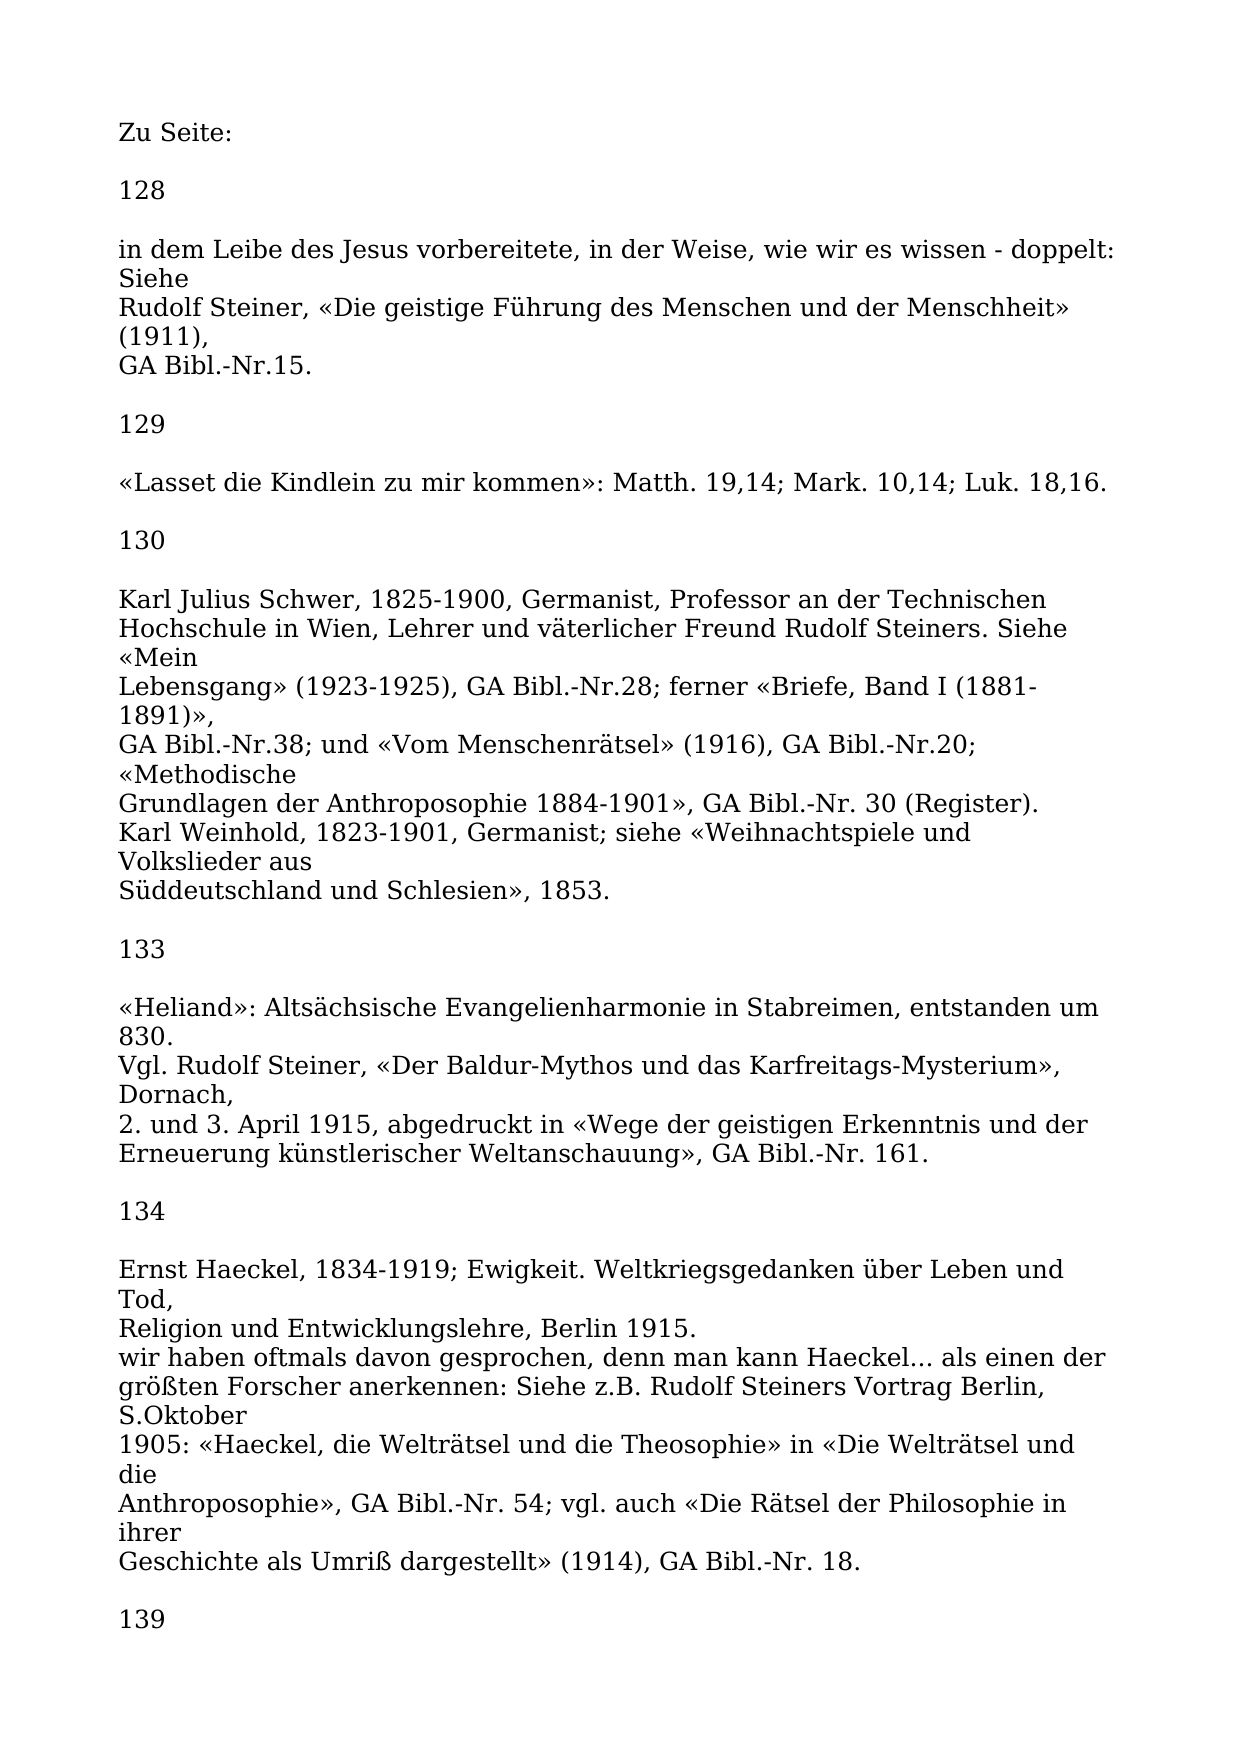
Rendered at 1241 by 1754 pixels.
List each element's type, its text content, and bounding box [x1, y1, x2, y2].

text 1905: «Haeckel, die Welträtsel und die Theosophie» in «Die Welträtsel und die [118, 1431, 1122, 1489]
text GA Bibl.-Nr.15. [118, 351, 1122, 381]
text Religion und Entwicklungslehre, Berlin 1915. [118, 1314, 1122, 1343]
text 128 [118, 176, 1122, 206]
text «Heliand»: Altsächsische Evangelienharmonie in Stabreimen, entstanden um 830. [118, 993, 1122, 1051]
text Ernst Haeckel, 1834-1919; Ewigkeit. Weltkriegsgedanken über Leben und Tod, [118, 1256, 1122, 1314]
text 133 [118, 935, 1122, 964]
text Grundlagen der Anthroposophie 1884-1901», GA Bibl.-Nr. 30 (Register). [118, 789, 1122, 818]
text wir haben oftmals davon gesprochen, denn man kann Haeckel... als einen der [118, 1343, 1122, 1372]
text Karl Julius Schwer, 1825-1900, Germanist, Professor an der Technischen [118, 585, 1122, 614]
text Lebensgang» (1923-1925), GA Bibl.-Nr.28; ferner «Briefe, Band I (1881-1891)», [118, 672, 1122, 731]
text 130 [118, 526, 1122, 556]
text GA Bibl.-Nr.38; und «Vom Menschenrätsel» (1916), GA Bibl.-Nr.20; «Methodische [118, 731, 1122, 789]
text 2. und 3. April 1915, abgedruckt in «Wege der geistigen Erkenntnis und der [118, 1110, 1122, 1139]
text Zu Seite: [118, 118, 1122, 147]
text Karl Weinhold, 1823-1901, Germanist; siehe «Weihnachtspiele und Volkslieder aus [118, 818, 1122, 876]
text in dem Leibe des Jesus vorbereitete, in der Weise, wie wir es wissen - doppelt: Siehe [118, 235, 1122, 293]
text Geschichte als Umriß dargestellt» (1914), GA Bibl.-Nr. 18. [118, 1547, 1122, 1576]
text 129 [118, 410, 1122, 439]
text «Lasset die Kindlein zu mir kommen»: Matth. 19,14; Mark. 10,14; Luk. 18,16. [118, 468, 1122, 497]
text 139 [118, 1606, 1122, 1635]
text größten Forscher anerkennen: Siehe z.B. Rudolf Steiners Vortrag Berlin, S.Oktober [118, 1372, 1122, 1431]
text Vgl. Rudolf Steiner, «Der Baldur-Mythos und das Karfreitags-Mysterium», Dornach, [118, 1051, 1122, 1110]
text Rudolf Steiner, «Die geistige Führung des Menschen und der Menschheit» (1911), [118, 293, 1122, 351]
text 134 [118, 1197, 1122, 1226]
text Hochschule in Wien, Lehrer und väterlicher Freund Rudolf Steiners. Siehe «Mein [118, 614, 1122, 672]
text Erneuerung künstlerischer Weltanschauung», GA Bibl.-Nr. 161. [118, 1139, 1122, 1168]
text Süddeutschland und Schlesien», 1853. [118, 876, 1122, 906]
text Anthroposophie», GA Bibl.-Nr. 54; vgl. auch «Die Rätsel der Philosophie in ihrer [118, 1489, 1122, 1547]
